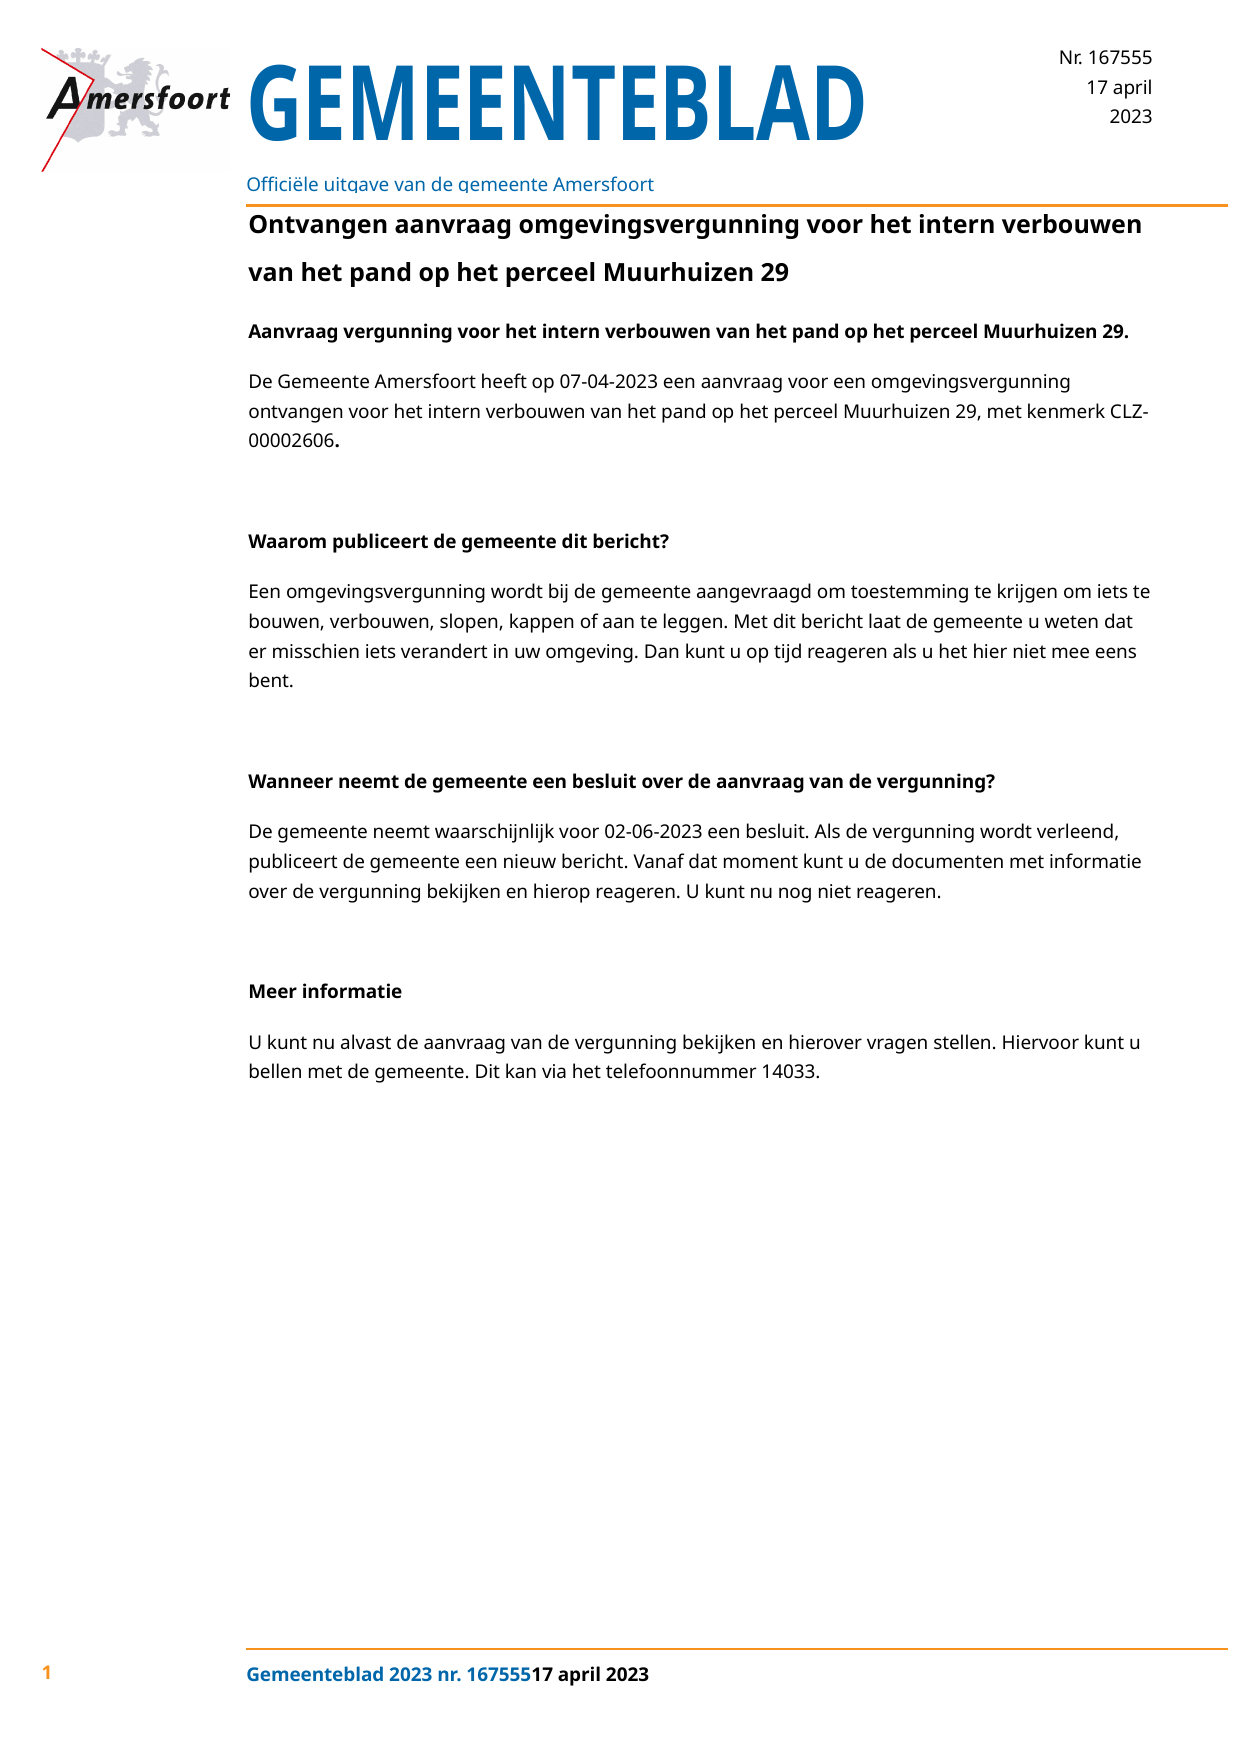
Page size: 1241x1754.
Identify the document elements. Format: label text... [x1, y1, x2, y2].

text De Gemeente Amersfoort heeft op 07-04-2023 een aanvraag voor een omgevingsvergunning ontvangen voor het intern verbouwen van het pand op het perceel Muurhuizen 29, met kenmerk CLZ-00002606. [248, 368, 1152, 453]
picture [41, 47, 231, 172]
text De gemeente neemt waarschijnlijk voor 02-06-2023 een besluit. Als de vergunning wordt verleend, publiceert de gemeente een nieuw bericht. Vanaf dat moment kunt u de documenten met informatie over de vergunning bekijken en hierop reageren. U kunt nu nog niet reageren. [248, 819, 1152, 904]
text Een omgevingsvergunning wordt bij de gemeente aangevraagd om toestemming te krijgen om iets te bouwen, verbouwen, slopen, kappen of aan te leggen. Met dit bericht laat de gemeente u weten dat er misschien iets verandert in uw omgeving. Dan kunt u op tijd reageren als u het hier niet mee eens bent. [248, 579, 1152, 693]
text Wanneer neemt de gemeente een besluit over de aanvraag van de vergunning? [248, 768, 1152, 794]
text Waarom publiceert de gemeente dit bericht? [248, 528, 1152, 554]
text Meer informatie [248, 979, 1152, 1004]
text U kunt nu alvast de aanvraag van de vergunning bekijken en hierover vragen stellen. Hiervoor kunt u bellen met de gemeente. Dit kan via het telefoonnummer 14033. [248, 1029, 1152, 1084]
text Aanvraag vergunning voor het intern verbouwen van het pand op het perceel Muurhuizen 29. [248, 318, 1152, 344]
text Ontvangen aanvraag omgevingsvergunning voor het intern verbouwen van het pand op het perceel Muurhuizen 29 [248, 207, 1152, 288]
